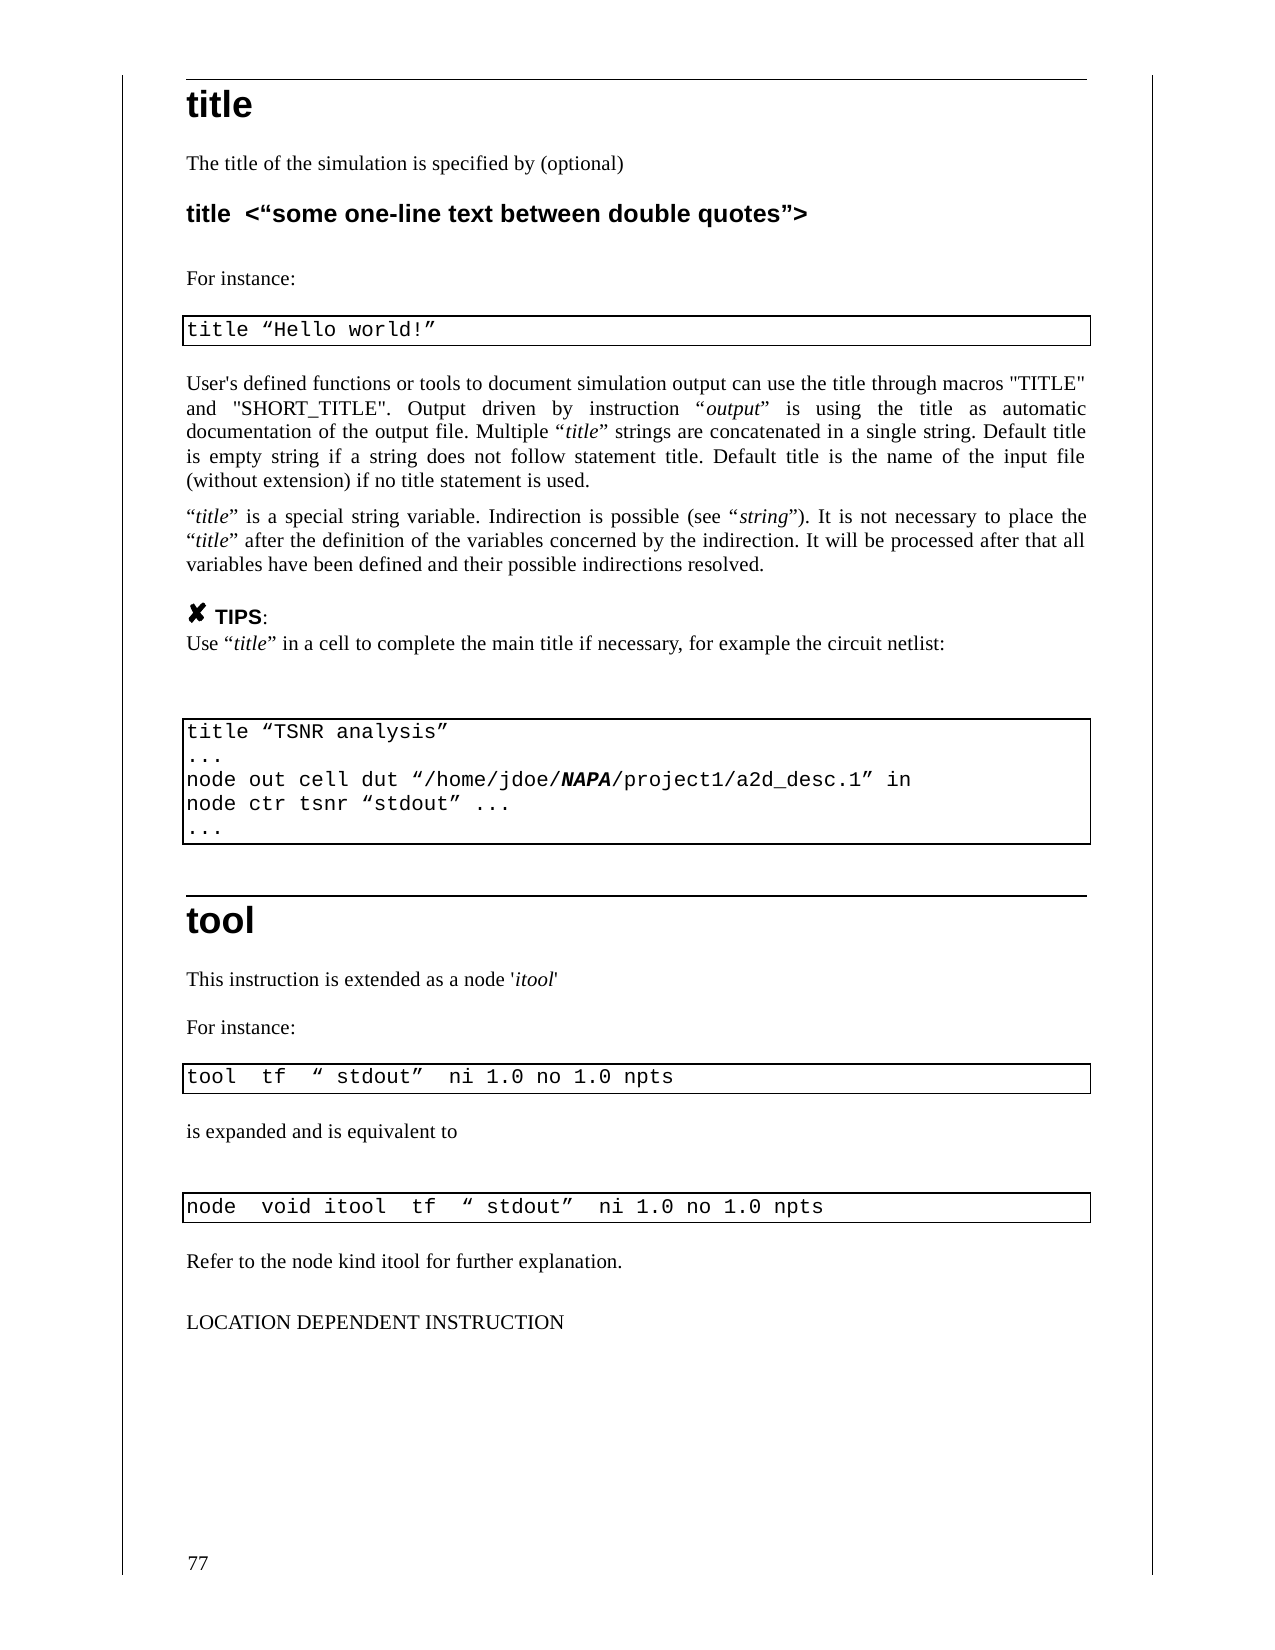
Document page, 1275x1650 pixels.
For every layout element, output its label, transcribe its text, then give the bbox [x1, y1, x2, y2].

text is expanded and is equivalent to [186, 1119, 1087, 1143]
subtitle tool [186, 897, 1087, 942]
text LOCATION DEPENDENT INSTRUCTION [186, 1310, 1087, 1334]
text For instance: [186, 1015, 1087, 1039]
text title “Hello world!” [184, 317, 1090, 345]
text The title of the simulation is specified by (optional) [186, 150, 1087, 174]
text This instruction is extended as a node 'itool' [186, 967, 1087, 991]
text title <“some one-line text between double quotes”> [186, 199, 1087, 228]
text User's defined functions or tools to document simulation output can use the title through macros "TITLE" and "SHORT_TITLE". Output driven by instruction “output” is using the title as automatic documentation of the output file. Multiple “title” strings are concatenated in a single string. Default title is empty string if a string does not follow statement title. Default title is the name of the input file (without extension) if no title statement is used. [186, 371, 1087, 492]
text For instance: [186, 266, 1087, 290]
text Use “title” in a cell to complete the main title if necessary, for example the circuit netlist: [186, 631, 1087, 655]
subtitle title [186, 80, 1087, 125]
text node void itool tf “ stdout” ni 1.0 no 1.0 npts [184, 1194, 1090, 1222]
text  TIPS: [186, 601, 1087, 631]
text title “TSNR analysis” ... node out cell dut “/home/jdoe/NAPA/project1/a2d_desc.1” in node ctr tsnr “stdout” ... ... [184, 720, 1090, 843]
text “title” is a special string variable. Indirection is possible (see “string”). It is not necessary to place the “title” after the definition of the variables concerned by the indirection. It will be processed after that all variables have been defined and their possible indirections resolved. [186, 504, 1087, 576]
text tool tf “ stdout” ni 1.0 no 1.0 npts [184, 1065, 1090, 1093]
text Refer to the node kind itool for further explanation. [186, 1248, 1087, 1272]
